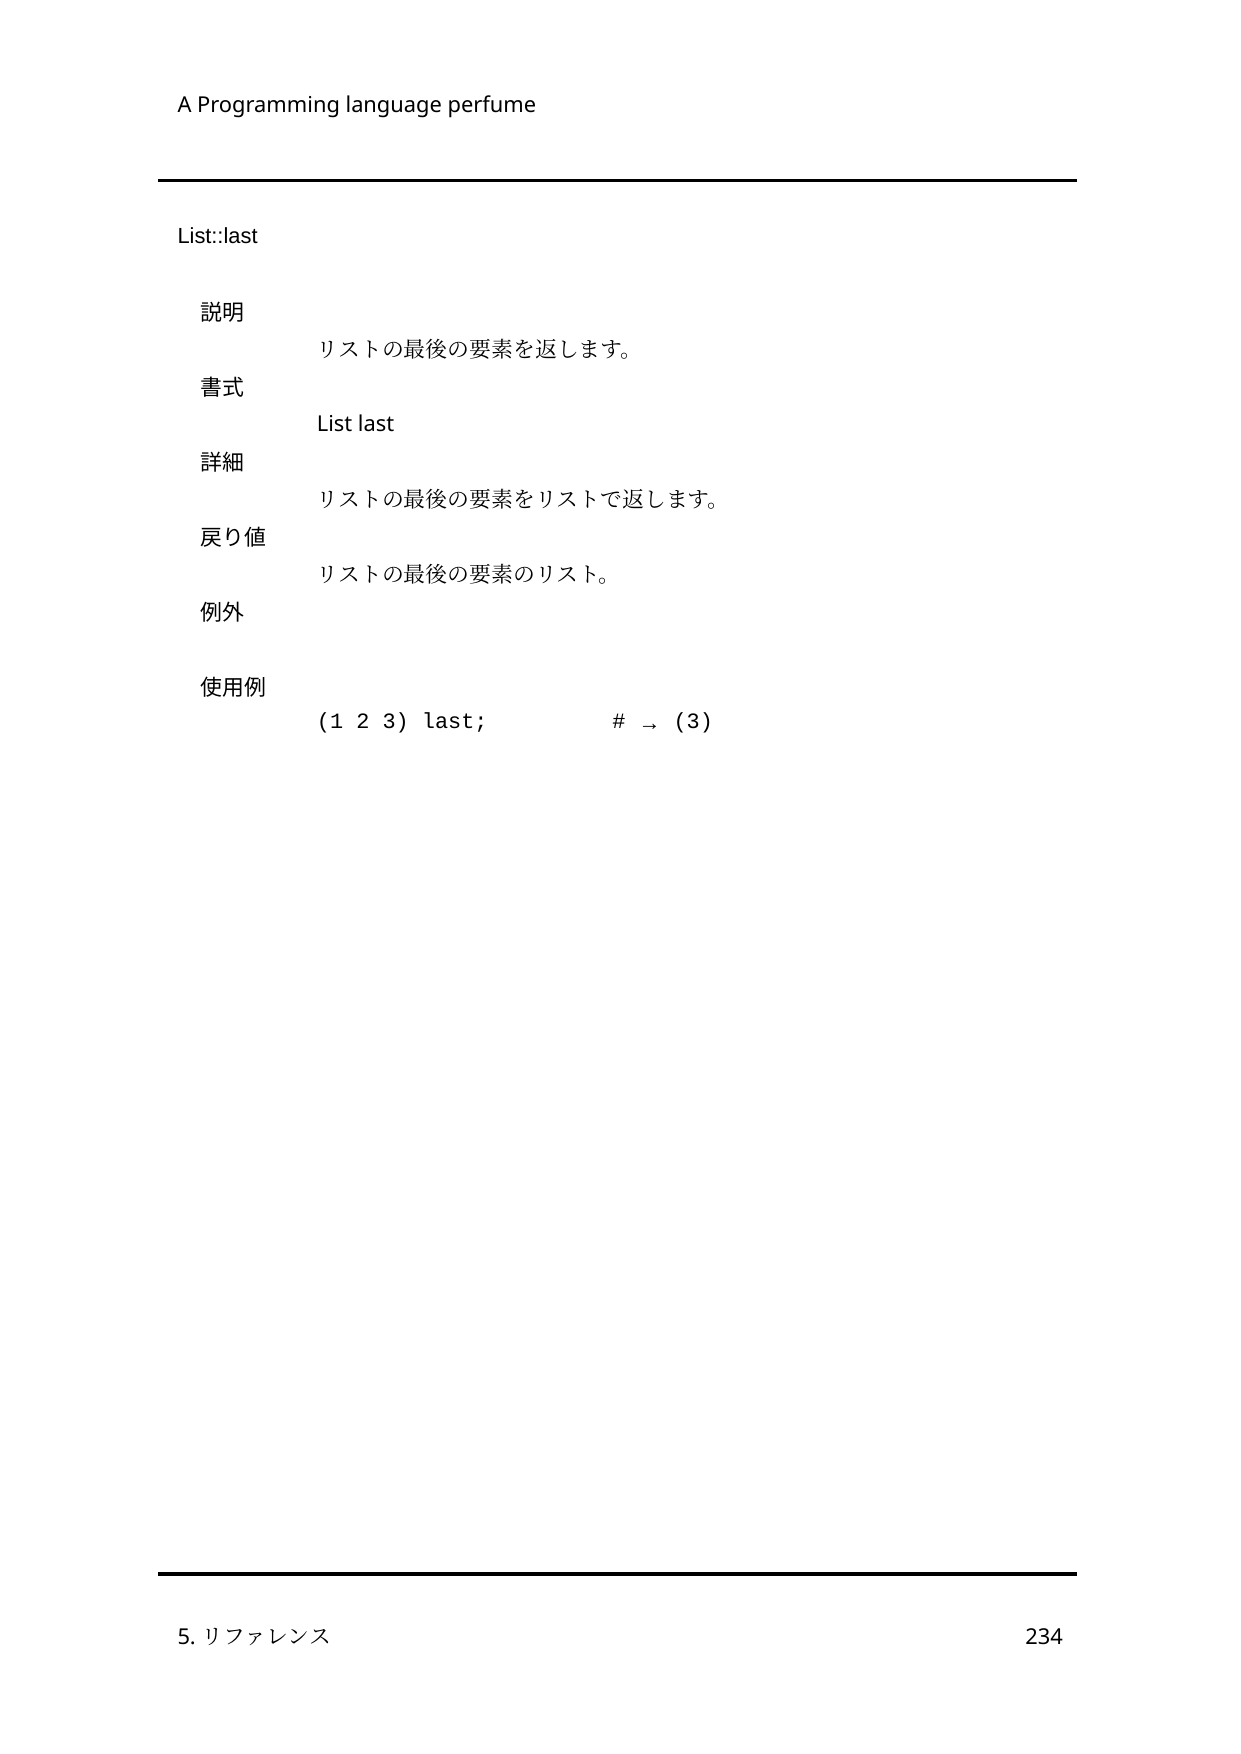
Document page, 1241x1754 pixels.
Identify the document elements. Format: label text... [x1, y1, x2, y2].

table_cell 書式 [200, 367, 317, 442]
table_cell 戻り値 [200, 517, 317, 592]
table_cell List last [317, 367, 1063, 442]
table_cell [317, 592, 1063, 667]
table_header リストの最後の要素を返します。 [317, 292, 1063, 367]
table_cell (1 2 3) last; # → (3) [317, 667, 1063, 746]
table_cell 詳細 [200, 442, 317, 517]
table_cell リストの最後の要素をリストで返します。 [317, 442, 1063, 517]
table_cell 例外 [200, 592, 317, 667]
subtitle List::last [177, 217, 1063, 254]
table_cell 使用例 [200, 667, 317, 746]
table_header 説明 [200, 292, 317, 367]
table_cell リストの最後の要素のリスト。 [317, 517, 1063, 592]
